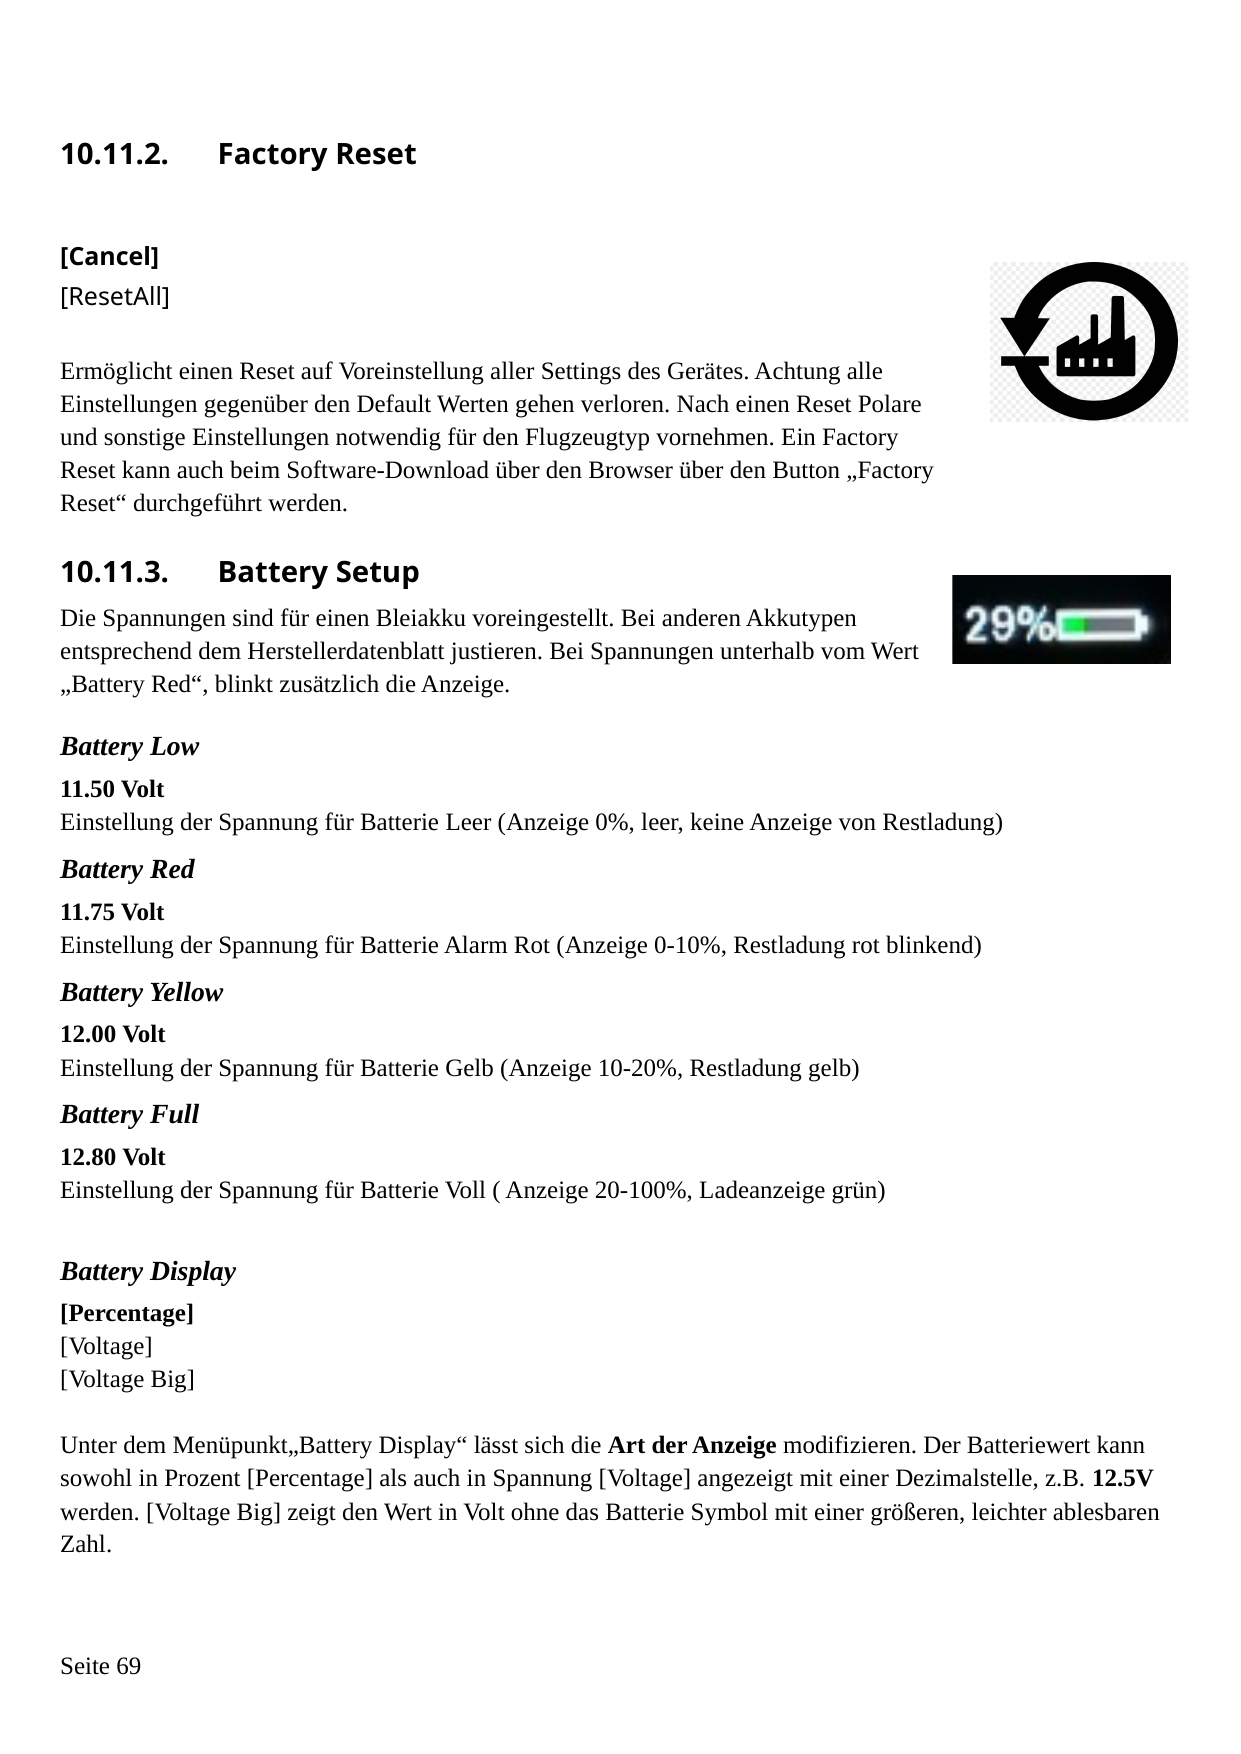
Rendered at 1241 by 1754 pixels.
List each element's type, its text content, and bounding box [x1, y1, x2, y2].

text [Percentage] [60, 1298, 1207, 1327]
picture [989, 262, 1189, 422]
text 12.80 Volt [60, 1142, 1207, 1171]
text Einstellung der Spannung für Batterie Leer (Anzeige 0%, leer, keine Anzeige von Restladung) [60, 807, 1207, 836]
text Unter dem Menüpunkt„Battery Display“ lässt sich die Art der Anzeige modifizieren. Der Batteriewert kann sowohl in Prozent [Percentage] als auch in Spannung [Voltage] angezeigt mit einer Dezimalstelle, z.B. 12.5V werden. [Voltage Big] zeigt den Wert in Volt ohne das Batterie Symbol mit einer größeren, leichter ablesbaren Zahl. [60, 1431, 1207, 1558]
text 11.50 Volt [60, 774, 1207, 802]
subtitle Battery Display [60, 1254, 1207, 1286]
subtitle Factory Reset [60, 133, 1207, 173]
text Einstellung der Spannung für Batterie Voll ( Anzeige 20-100%, Ladeanzeige grün) [60, 1176, 1207, 1204]
text [Cancel] [60, 239, 1207, 273]
text [ResetAll] [60, 278, 989, 312]
text Ermöglicht einen Reset auf Voreinstellung aller Settings des Gerätes. Achtung alle Einstellungen gegenüber den Default Werten gehen verloren. Nach einen Reset Polare und sonstige Einstellungen notwendig für den Flugzeugtyp vornehmen. Ein Factory Reset kann auch beim Software-Download über den Browser über den Button „Factory Reset“ durchgeführt werden. [60, 356, 1207, 517]
text 12.00 Volt [60, 1019, 1207, 1048]
subtitle Battery Yellow [60, 975, 1207, 1007]
text [Voltage] [60, 1331, 1207, 1360]
text 11.75 Volt [60, 897, 1207, 925]
text [Voltage Big] [60, 1364, 1207, 1393]
picture [952, 575, 1171, 664]
subtitle Battery Full [60, 1098, 1207, 1130]
text Einstellung der Spannung für Batterie Alarm Rot (Anzeige 0-10%, Restladung rot blinkend) [60, 930, 1207, 958]
subtitle Battery Setup [60, 551, 1207, 591]
subtitle Battery Low [60, 729, 1207, 761]
text Die Spannungen sind für einen Bleiakku voreingestellt. Bei anderen Akkutypen entsprechend dem Herstellerdatenblatt justieren. Bei Spannungen unterhalb vom Wert „Battery Red“, blinkt zusätzlich die Anzeige. [60, 603, 1207, 698]
text Einstellung der Spannung für Batterie Gelb (Anzeige 10-20%, Restladung gelb) [60, 1053, 1207, 1081]
subtitle Battery Red [60, 852, 1207, 884]
text [1189, 278, 1207, 312]
